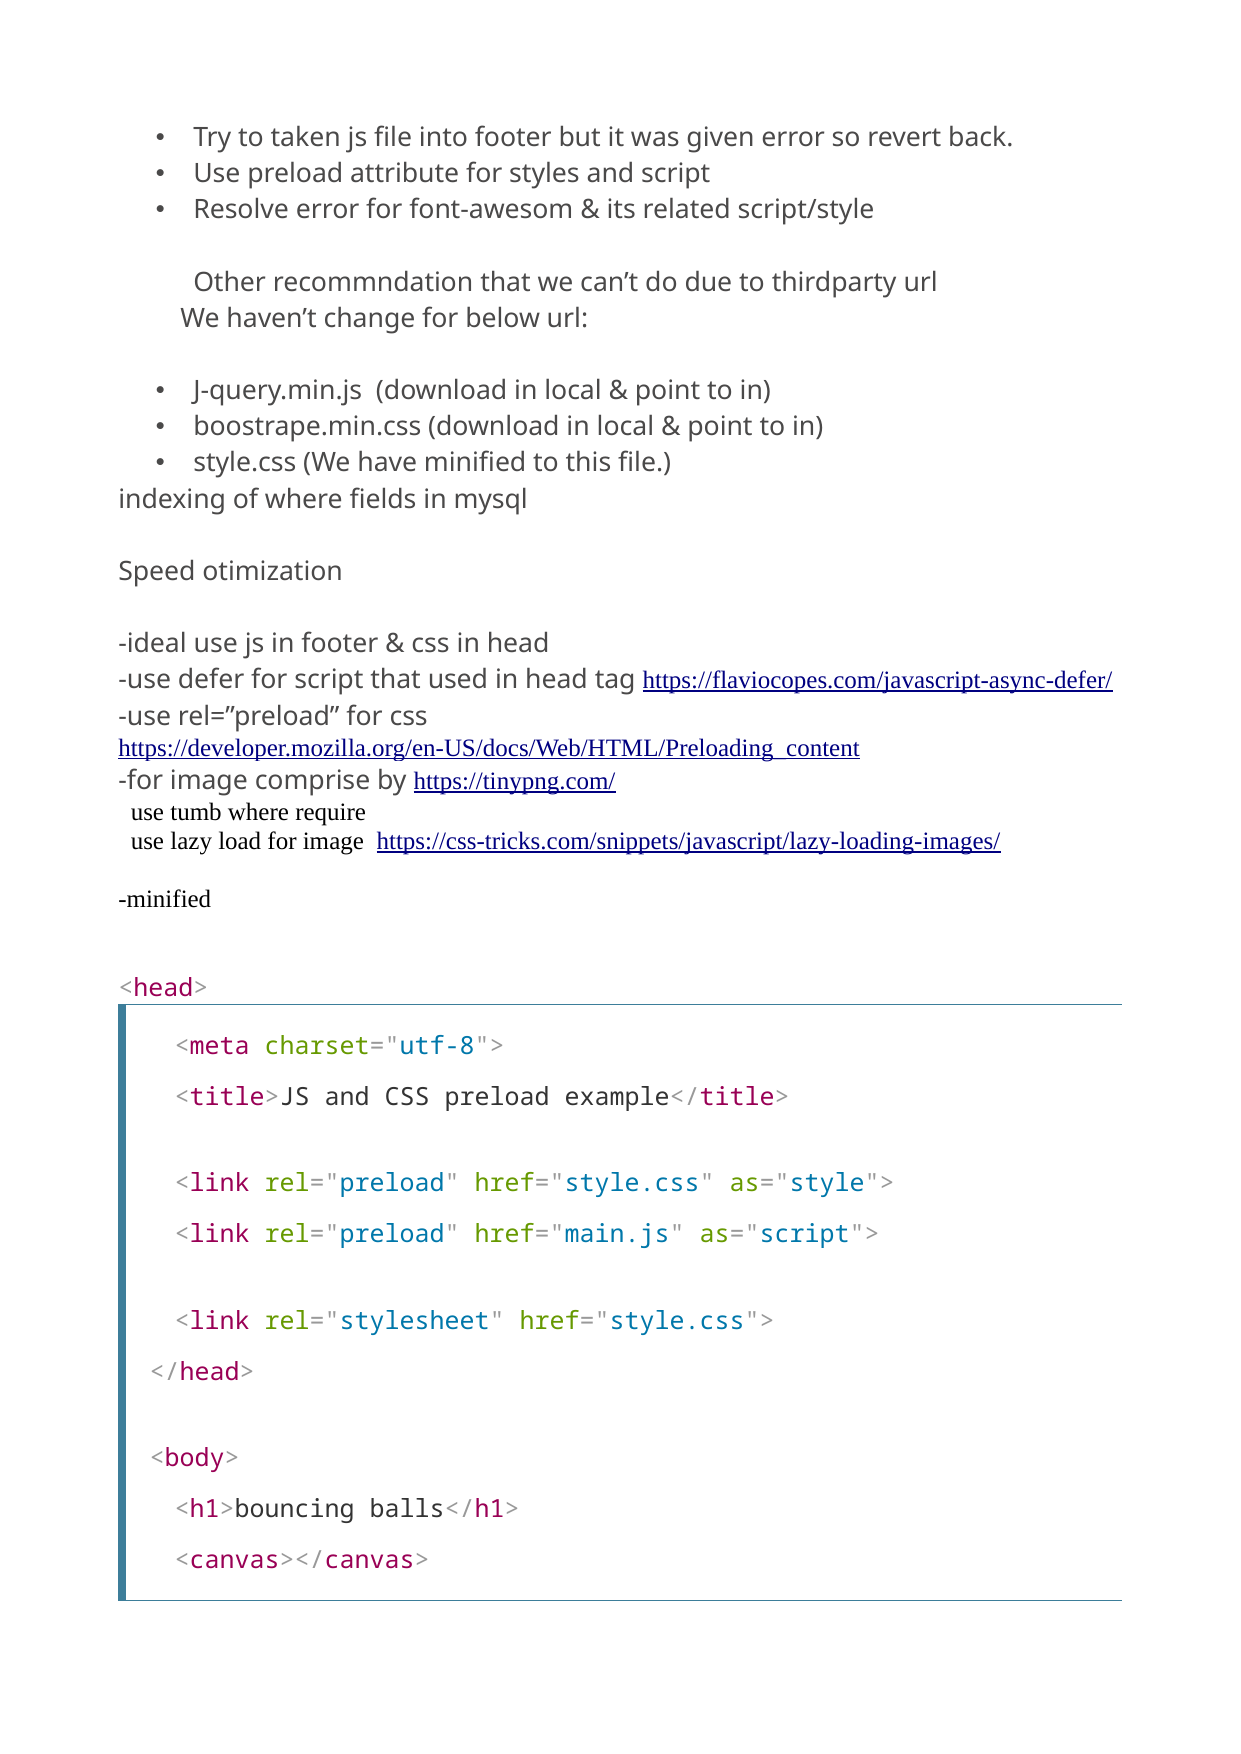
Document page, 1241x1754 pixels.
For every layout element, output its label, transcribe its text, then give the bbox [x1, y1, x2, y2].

list Try to taken js file into footer but it was given error so revert back. [156, 118, 1122, 154]
text <meta charset="utf-8"> [126, 1005, 1122, 1055]
text <canvas></canvas> [126, 1519, 1122, 1600]
text <head> [118, 970, 1122, 1004]
text </head> [126, 1330, 1122, 1388]
text <link rel="preload" href="main.js" as="script"> [126, 1193, 1122, 1250]
text -use rel=”preload” for css https://developer.mozilla.org/en-US/docs/Web/HTML/Preloading_content [118, 696, 1122, 761]
list J-query.min.js (download in local & point to in) [156, 371, 1122, 407]
list Use preload attribute for styles and script [156, 154, 1122, 190]
text <body> [126, 1417, 1122, 1468]
text We haven’t change for below url: [118, 299, 1122, 335]
text Speed otimization [118, 552, 1122, 588]
text -minified [118, 884, 1122, 912]
text -ideal use js in footer & css in head [118, 624, 1122, 660]
text -use defer for script that used in head tag https://flaviocopes.com/javascript-async-defer/ [118, 660, 1122, 696]
text <h1>bouncing balls</h1> [126, 1468, 1122, 1519]
text use lazy load for image https://css-tricks.com/snippets/javascript/lazy-loading-images/ [118, 826, 1122, 855]
text use tumb where require [118, 797, 1122, 826]
text indexing of where fields in mysql [118, 479, 1122, 516]
list boostrape.min.css (download in local & point to in) [156, 407, 1122, 443]
text <link rel="preload" href="style.css" as="style"> [126, 1142, 1122, 1193]
text <link rel="stylesheet" href="style.css"> [126, 1279, 1122, 1330]
list Resolve error for font-awesom & its related script/style Other recommndation that we can’t do due to thirdparty url [156, 190, 1122, 299]
text -for image comprise by https://tinypng.com/ [118, 761, 1122, 797]
text <title>JS and CSS preload example</title> [126, 1055, 1122, 1113]
list style.css (We have minified to this file.) [156, 443, 1122, 479]
